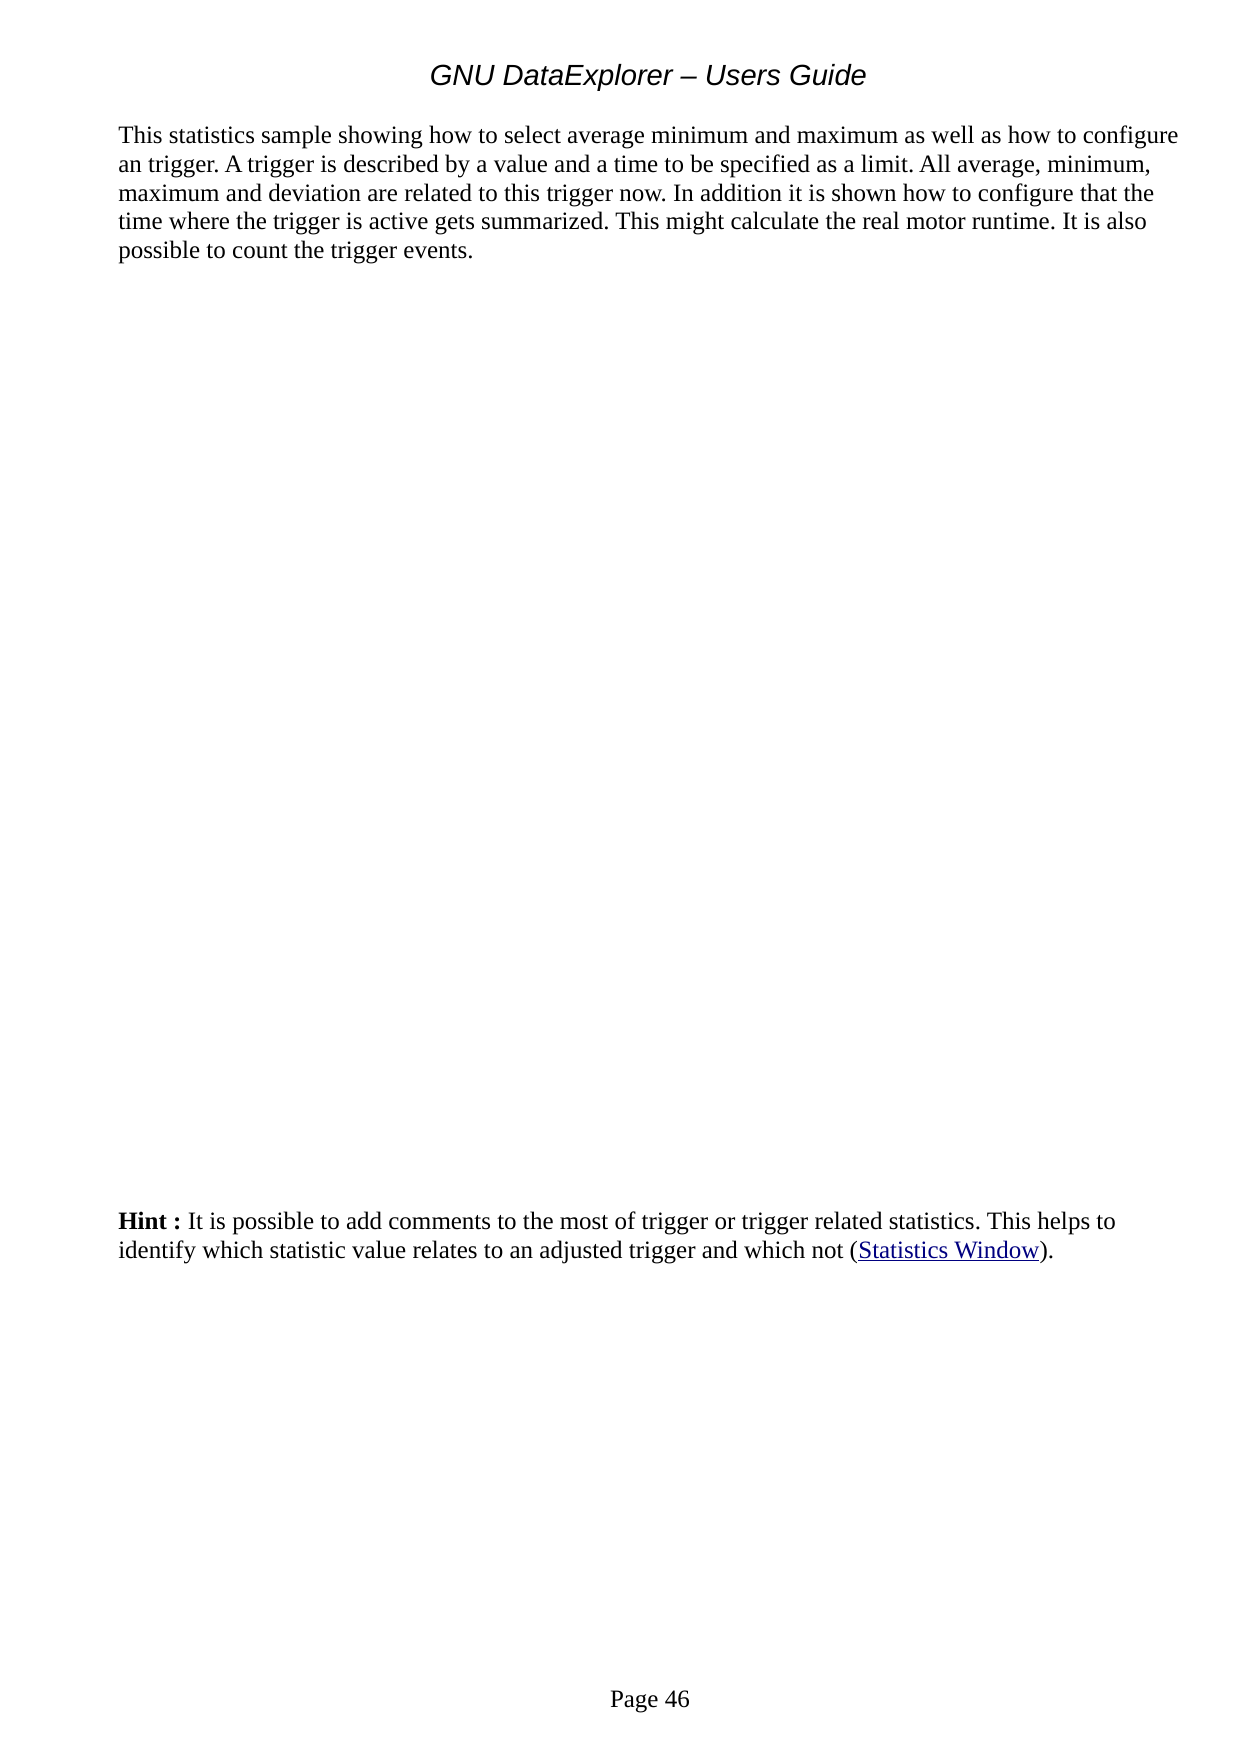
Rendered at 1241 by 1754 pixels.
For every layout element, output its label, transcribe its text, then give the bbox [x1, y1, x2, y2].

text This statistics sample showing how to select average minimum and maximum as well as how to configure an trigger. A trigger is described by a value and a time to be specified as a limit. All average, minimum, maximum and deviation are related to this trigger now. In addition it is shown how to configure that the time where the trigger is active gets summarized. This might calculate the real motor runtime. It is also possible to count the trigger events. [118, 120, 1181, 321]
text Hint : It is possible to add comments to the most of trigger or trigger related statistics. This helps to identify which statistic value relates to an adjusted trigger and which not (Statistics Window). [118, 1206, 1181, 1264]
